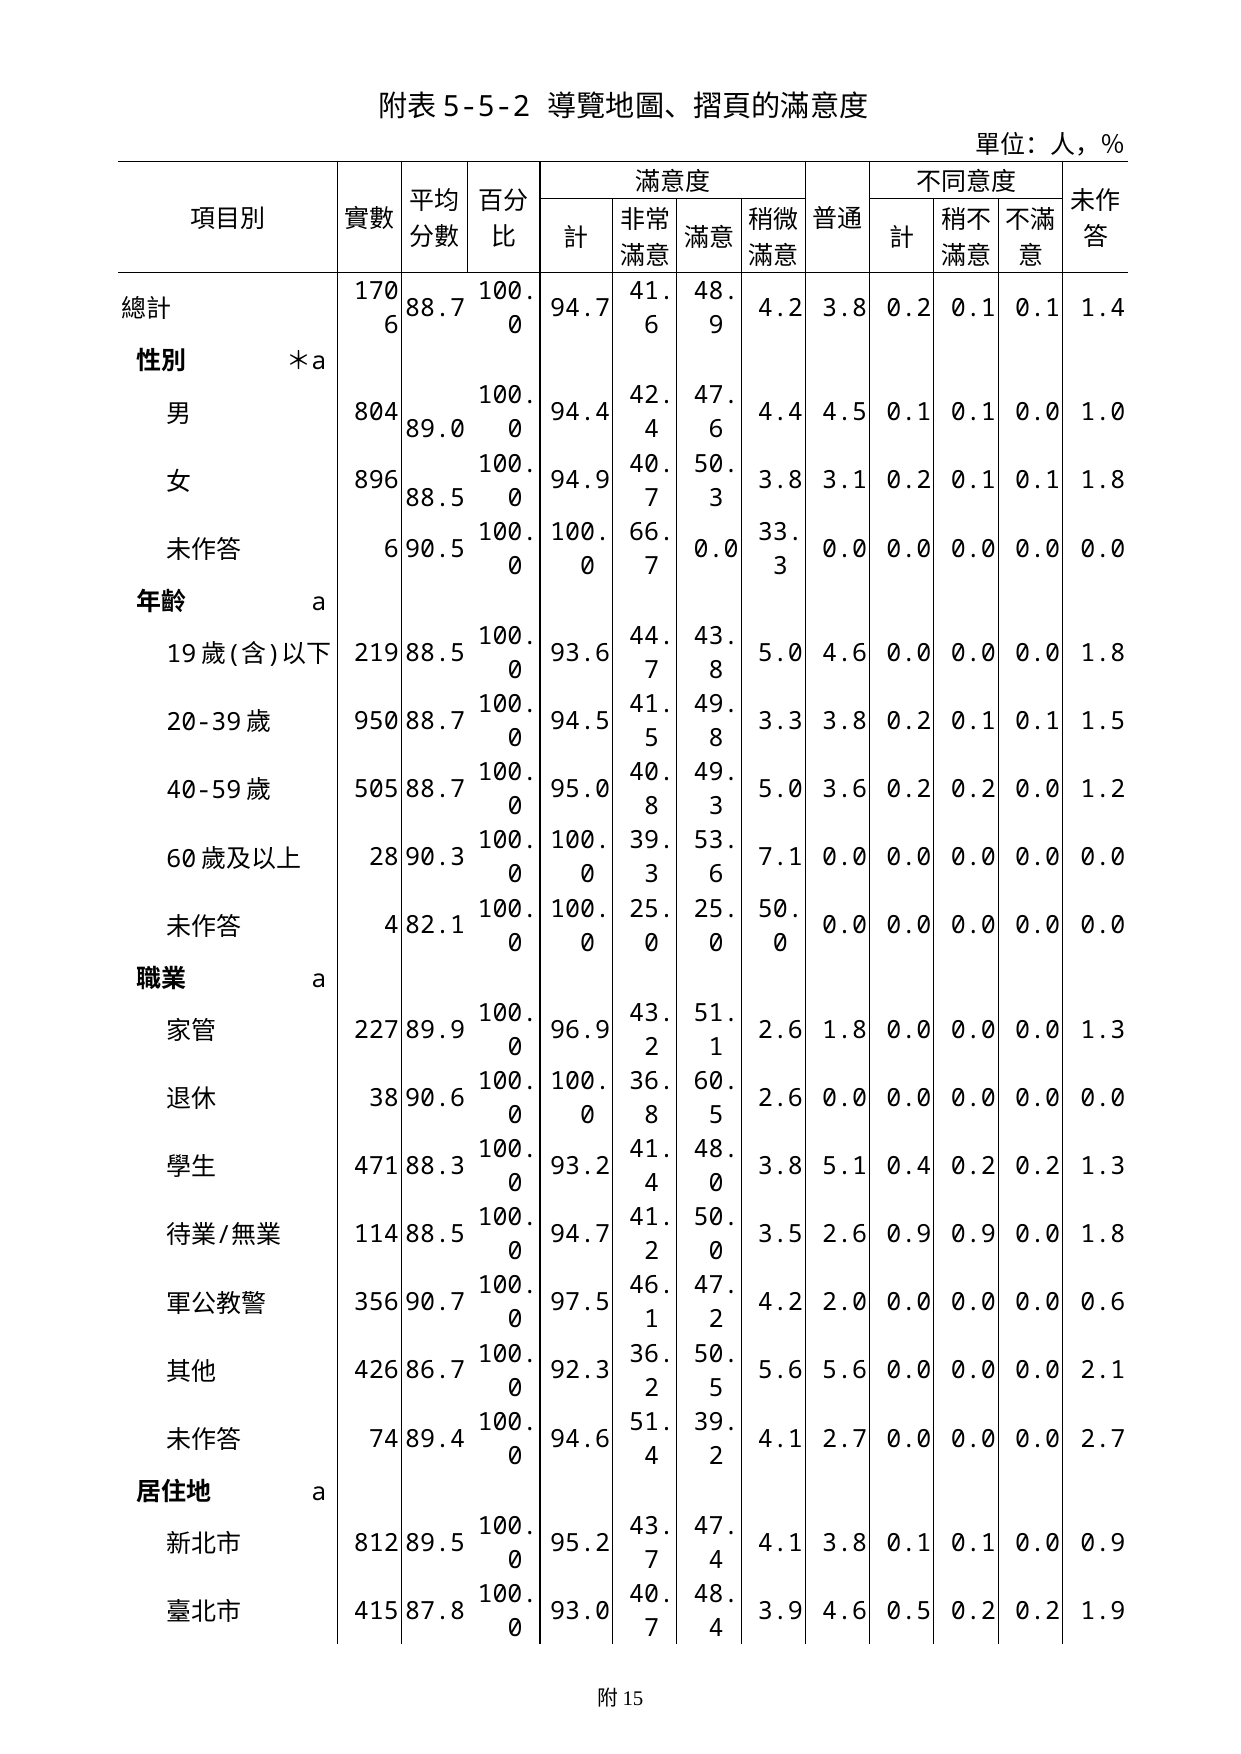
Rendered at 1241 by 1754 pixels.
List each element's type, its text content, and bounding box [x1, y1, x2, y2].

table_cell 50.0 [742, 890, 805, 958]
table_cell 812 [338, 1508, 401, 1576]
table_cell [806, 1471, 869, 1508]
table_cell 0.2 [870, 686, 933, 754]
table_cell 100.0 [541, 1063, 612, 1131]
table_cell 男 [118, 377, 337, 445]
table_cell 804 [338, 377, 401, 445]
table_cell 50.3 [677, 445, 741, 513]
table_cell 計 [870, 199, 933, 272]
table_cell 33.3 [742, 513, 805, 581]
table_cell 505 [338, 754, 401, 822]
table_cell 42.4 [613, 377, 676, 445]
table_cell 95.2 [541, 1508, 612, 1576]
table_cell 50.0 [677, 1199, 741, 1267]
table_cell 0.0 [1063, 513, 1128, 581]
table_cell 5.0 [742, 618, 805, 686]
table_cell 0.1 [870, 377, 933, 445]
table_cell 2.0 [806, 1267, 869, 1335]
table_cell 家管 [118, 995, 337, 1063]
table_cell 0.1 [999, 273, 1062, 341]
table_cell 0.1 [934, 686, 998, 754]
table_cell 1.3 [1063, 1131, 1128, 1199]
table_cell 93.6 [541, 618, 612, 686]
table_cell 0.2 [870, 754, 933, 822]
table_cell 0.0 [934, 513, 998, 581]
table_cell 單位：人，％ [118, 125, 1128, 161]
table_cell 4.5 [806, 377, 869, 445]
table_cell 0.2 [870, 445, 933, 513]
table_cell 19歲(含)以下 [118, 618, 337, 686]
table_cell 36.8 [613, 1063, 676, 1131]
table_cell 100.0 [468, 890, 539, 958]
table_cell 94.5 [541, 686, 612, 754]
table_cell [742, 341, 805, 377]
table_cell 227 [338, 995, 401, 1063]
table_cell 0.2 [934, 1576, 998, 1644]
table_cell 88.3 [402, 1131, 467, 1199]
table_cell 25.0 [613, 890, 676, 958]
table_cell 100.0 [468, 1508, 539, 1576]
table_cell 3.8 [806, 1508, 869, 1576]
table_cell 38 [338, 1063, 401, 1131]
table_cell 43.8 [677, 618, 741, 686]
table_cell 0.0 [806, 1063, 869, 1131]
table_cell 0.1 [870, 1508, 933, 1576]
table_cell 97.5 [541, 1267, 612, 1335]
table_cell 7.1 [742, 822, 805, 890]
table_cell 20-39歲 [118, 686, 337, 754]
table_cell 28 [338, 822, 401, 890]
table_cell [1063, 1471, 1128, 1508]
table_cell 48.4 [677, 1576, 741, 1644]
table_cell 356 [338, 1267, 401, 1335]
table_cell 0.0 [870, 513, 933, 581]
table_cell 0.0 [999, 1199, 1062, 1267]
table_cell 44.7 [613, 618, 676, 686]
table_cell [1063, 958, 1128, 994]
table_cell 0.0 [999, 1063, 1062, 1131]
table_cell 90.3 [402, 822, 467, 890]
table_cell 6 [338, 513, 401, 581]
table_cell 100.0 [468, 445, 539, 513]
table_cell 0.0 [999, 890, 1062, 958]
table_cell 66.7 [613, 513, 676, 581]
table_cell 0.0 [999, 618, 1062, 686]
table_cell 74 [338, 1403, 401, 1471]
table_cell 89.4 [402, 1403, 467, 1471]
table_cell [541, 958, 612, 994]
table_cell 5.0 [742, 754, 805, 822]
table_cell 軍公教警 [118, 1267, 337, 1335]
table_cell 項目別 [118, 162, 337, 272]
table_cell 0.0 [1063, 1063, 1128, 1131]
table_cell 96.9 [541, 995, 612, 1063]
table_cell 性別 ＊a [118, 341, 337, 377]
table_cell 0.0 [999, 822, 1062, 890]
table_cell [870, 581, 933, 618]
table_cell 學生 [118, 1131, 337, 1199]
table_cell 90.7 [402, 1267, 467, 1335]
table_cell 88.7 [402, 754, 467, 822]
table_cell 0.1 [999, 686, 1062, 754]
table_cell 0.0 [999, 1267, 1062, 1335]
table_cell 0.1 [934, 1508, 998, 1576]
table_cell 0.0 [870, 822, 933, 890]
table_cell 平均分數 [402, 162, 467, 272]
table_cell 100.0 [468, 1131, 539, 1199]
table_cell 實數 [338, 162, 401, 272]
table_cell [338, 958, 401, 994]
table_cell 3.6 [806, 754, 869, 822]
table_cell 0.9 [870, 1199, 933, 1267]
table_cell [468, 1471, 539, 1508]
table_cell 2.1 [1063, 1335, 1128, 1403]
table_cell 100.0 [468, 273, 539, 341]
table_cell 41.6 [613, 273, 676, 341]
table_cell [806, 581, 869, 618]
table_cell [468, 341, 539, 377]
table_cell 40.7 [613, 445, 676, 513]
table_cell 2.7 [1063, 1403, 1128, 1471]
table_cell 未作答 [118, 890, 337, 958]
table_cell 100.0 [468, 686, 539, 754]
table_cell 0.9 [1063, 1508, 1128, 1576]
table_cell 非常滿意 [613, 199, 676, 272]
table_cell 滿意度 [541, 162, 805, 198]
table_cell 2.6 [742, 995, 805, 1063]
table_cell [468, 581, 539, 618]
table_cell 88.5 [402, 445, 467, 513]
table_cell 47.2 [677, 1267, 741, 1335]
table_cell [1063, 581, 1128, 618]
table_cell 60歲及以上 [118, 822, 337, 890]
table_cell 53.6 [677, 822, 741, 890]
table_cell 0.1 [934, 273, 998, 341]
table_cell 88.7 [402, 686, 467, 754]
table_cell 0.2 [934, 1131, 998, 1199]
table_cell 426 [338, 1335, 401, 1403]
table_cell 49.3 [677, 754, 741, 822]
table_cell 其他 [118, 1335, 337, 1403]
table_cell 89.0 [402, 377, 467, 445]
table_cell 3.8 [742, 1131, 805, 1199]
table_cell 2.6 [742, 1063, 805, 1131]
table_cell 稍不滿意 [934, 199, 998, 272]
table_cell 待業/無業 [118, 1199, 337, 1267]
table_cell 0.0 [806, 890, 869, 958]
table_cell 1.9 [1063, 1576, 1128, 1644]
table_cell 4.6 [806, 618, 869, 686]
table_cell 46.1 [613, 1267, 676, 1335]
table_cell [402, 581, 467, 618]
table_cell 100.0 [468, 995, 539, 1063]
table_cell [934, 958, 998, 994]
table_cell 94.6 [541, 1403, 612, 1471]
table_cell 471 [338, 1131, 401, 1199]
table_cell 退休 [118, 1063, 337, 1131]
table_cell 0.0 [1063, 890, 1128, 958]
table_cell 90.5 [402, 513, 467, 581]
table_cell [999, 581, 1062, 618]
table_cell 0.0 [870, 1403, 933, 1471]
table_cell [613, 581, 676, 618]
table_cell 89.9 [402, 995, 467, 1063]
table_cell [806, 341, 869, 377]
table_cell 0.1 [934, 445, 998, 513]
table_cell 職業 a [118, 958, 337, 994]
table_cell 新北市 [118, 1508, 337, 1576]
table_cell 5.1 [806, 1131, 869, 1199]
table_cell 1.0 [1063, 377, 1128, 445]
table_cell 1.3 [1063, 995, 1128, 1063]
table_cell 1.8 [806, 995, 869, 1063]
table_cell [870, 958, 933, 994]
table_cell 5.6 [806, 1335, 869, 1403]
table_cell 不同意度 [870, 162, 1062, 198]
table_cell 0.0 [934, 822, 998, 890]
table_cell 3.8 [806, 273, 869, 341]
table_cell 0.0 [677, 513, 741, 581]
table_cell 0.0 [934, 890, 998, 958]
table_cell 50.5 [677, 1335, 741, 1403]
table_cell 4.1 [742, 1403, 805, 1471]
table_cell 0.0 [934, 995, 998, 1063]
table_cell 0.0 [870, 618, 933, 686]
table_cell [613, 958, 676, 994]
table_cell 100.0 [468, 1267, 539, 1335]
table_cell [806, 958, 869, 994]
table_cell 40-59歲 [118, 754, 337, 822]
table_cell 48.0 [677, 1131, 741, 1199]
table_cell 不滿意 [999, 199, 1062, 272]
table_cell 3.9 [742, 1576, 805, 1644]
table_cell 896 [338, 445, 401, 513]
table_cell 1.2 [1063, 754, 1128, 822]
table_cell 114 [338, 1199, 401, 1267]
table_cell 1.8 [1063, 618, 1128, 686]
table_cell 39.2 [677, 1403, 741, 1471]
table_cell 0.1 [999, 445, 1062, 513]
table_cell [742, 1471, 805, 1508]
table_cell 41.2 [613, 1199, 676, 1267]
table_cell 1706 [338, 273, 401, 341]
table_cell 0.5 [870, 1576, 933, 1644]
table_cell [999, 1471, 1062, 1508]
table_cell 100.0 [468, 822, 539, 890]
table_cell 100.0 [468, 513, 539, 581]
table_cell [402, 1471, 467, 1508]
table_cell 3.3 [742, 686, 805, 754]
table_cell 47.6 [677, 377, 741, 445]
table_cell 100.0 [468, 1199, 539, 1267]
table_cell 40.8 [613, 754, 676, 822]
table_cell 88.5 [402, 618, 467, 686]
table_cell 100.0 [468, 1576, 539, 1644]
table_cell 0.0 [806, 822, 869, 890]
table_cell 年齡 a [118, 581, 337, 618]
table_cell 未作答 [118, 513, 337, 581]
table_cell [742, 581, 805, 618]
table_cell 0.0 [999, 754, 1062, 822]
table_cell 88.7 [402, 273, 467, 341]
table_cell [677, 341, 741, 377]
table_cell 0.0 [870, 1063, 933, 1131]
table_cell 950 [338, 686, 401, 754]
table_cell 0.0 [934, 1335, 998, 1403]
table_cell 0.2 [999, 1576, 1062, 1644]
table_cell [541, 1471, 612, 1508]
table_cell 3.5 [742, 1199, 805, 1267]
table_cell [1063, 341, 1128, 377]
table_cell [541, 341, 612, 377]
table_cell 0.0 [1063, 822, 1128, 890]
table_cell [870, 1471, 933, 1508]
table_cell 82.1 [402, 890, 467, 958]
table_cell 0.0 [870, 890, 933, 958]
table_cell 95.0 [541, 754, 612, 822]
table_cell [677, 1471, 741, 1508]
table_cell 36.2 [613, 1335, 676, 1403]
table_cell 1.4 [1063, 273, 1128, 341]
table_cell 總計 [118, 273, 337, 341]
table_cell [677, 958, 741, 994]
table_cell 4.6 [806, 1576, 869, 1644]
table_header 附表5-5-2 導覽地圖、摺頁的滿意度 [118, 82, 1128, 124]
table_cell 1.5 [1063, 686, 1128, 754]
table_cell [338, 1471, 401, 1508]
table_cell [677, 581, 741, 618]
table_cell 4.2 [742, 1267, 805, 1335]
table_cell 2.7 [806, 1403, 869, 1471]
table_cell 93.0 [541, 1576, 612, 1644]
table_cell 計 [541, 199, 612, 272]
table_cell 4 [338, 890, 401, 958]
table_cell 0.0 [870, 1335, 933, 1403]
table_cell 94.9 [541, 445, 612, 513]
table_cell 未作答 [1063, 162, 1128, 272]
table_cell 0.0 [934, 1403, 998, 1471]
table_cell 0.0 [999, 1508, 1062, 1576]
table_cell 41.4 [613, 1131, 676, 1199]
table_cell 0.2 [870, 273, 933, 341]
table_cell 92.3 [541, 1335, 612, 1403]
table_cell 0.0 [806, 513, 869, 581]
table_cell 0.0 [999, 513, 1062, 581]
table_cell 5.6 [742, 1335, 805, 1403]
table_cell [870, 341, 933, 377]
table_cell 3.1 [806, 445, 869, 513]
table_cell 100.0 [468, 618, 539, 686]
table_cell 2.6 [806, 1199, 869, 1267]
table_cell 0.9 [934, 1199, 998, 1267]
table_cell 居住地 a [118, 1471, 337, 1508]
table_cell 0.0 [870, 1267, 933, 1335]
table_cell 39.3 [613, 822, 676, 890]
table_cell 94.4 [541, 377, 612, 445]
table_cell 0.0 [870, 995, 933, 1063]
table_cell 41.5 [613, 686, 676, 754]
table_cell 51.1 [677, 995, 741, 1063]
table_cell 0.0 [934, 1267, 998, 1335]
table_cell 4.4 [742, 377, 805, 445]
table_cell 0.0 [999, 995, 1062, 1063]
table_cell [613, 1471, 676, 1508]
table_cell 臺北市 [118, 1576, 337, 1644]
table_cell 1.8 [1063, 1199, 1128, 1267]
table_cell 49.8 [677, 686, 741, 754]
table_cell [999, 341, 1062, 377]
table_cell [338, 581, 401, 618]
table_cell 普通 [806, 162, 869, 272]
table_cell 48.9 [677, 273, 741, 341]
table_cell [402, 341, 467, 377]
table_cell 100.0 [541, 513, 612, 581]
table_cell [934, 341, 998, 377]
table_cell [934, 581, 998, 618]
table_cell 0.0 [999, 1335, 1062, 1403]
table_cell 0.1 [934, 377, 998, 445]
table_cell 94.7 [541, 273, 612, 341]
table_cell 0.2 [999, 1131, 1062, 1199]
table_cell 100.0 [541, 890, 612, 958]
table_cell 100.0 [468, 1335, 539, 1403]
table_cell [999, 958, 1062, 994]
table_cell [742, 958, 805, 994]
table_cell 0.6 [1063, 1267, 1128, 1335]
table_cell [934, 1471, 998, 1508]
table_cell 51.4 [613, 1403, 676, 1471]
table_cell 0.0 [999, 1403, 1062, 1471]
table_cell 93.2 [541, 1131, 612, 1199]
table_cell 0.0 [999, 377, 1062, 445]
table_cell [402, 958, 467, 994]
table_cell 43.7 [613, 1508, 676, 1576]
table_cell 3.8 [806, 686, 869, 754]
table_cell 88.5 [402, 1199, 467, 1267]
table_cell 90.6 [402, 1063, 467, 1131]
table_cell 25.0 [677, 890, 741, 958]
table_cell 100.0 [468, 1403, 539, 1471]
table_cell 47.4 [677, 1508, 741, 1576]
table_cell 87.8 [402, 1576, 467, 1644]
table_cell 0.0 [934, 618, 998, 686]
table_cell 0.4 [870, 1131, 933, 1199]
table_cell 0.2 [934, 754, 998, 822]
table_cell [468, 958, 539, 994]
table_cell 94.7 [541, 1199, 612, 1267]
table_cell 415 [338, 1576, 401, 1644]
table_cell 86.7 [402, 1335, 467, 1403]
table_cell [541, 581, 612, 618]
table_cell [338, 341, 401, 377]
table_cell [613, 341, 676, 377]
table_cell 89.5 [402, 1508, 467, 1576]
table_cell 4.2 [742, 273, 805, 341]
table_cell 未作答 [118, 1403, 337, 1471]
table_cell 43.2 [613, 995, 676, 1063]
table_cell 1.8 [1063, 445, 1128, 513]
table_cell 100.0 [468, 1063, 539, 1131]
table_cell 219 [338, 618, 401, 686]
table_cell 稍微滿意 [742, 199, 805, 272]
table_cell 100.0 [541, 822, 612, 890]
table_cell 100.0 [468, 754, 539, 822]
table_cell 60.5 [677, 1063, 741, 1131]
table_cell 百分比 [468, 162, 539, 272]
table_cell 40.7 [613, 1576, 676, 1644]
table_cell 3.8 [742, 445, 805, 513]
table_cell 0.0 [934, 1063, 998, 1131]
table_cell 100.0 [468, 377, 539, 445]
table_cell 女 [118, 445, 337, 513]
table_cell 滿意 [677, 199, 741, 272]
table_cell 4.1 [742, 1508, 805, 1576]
